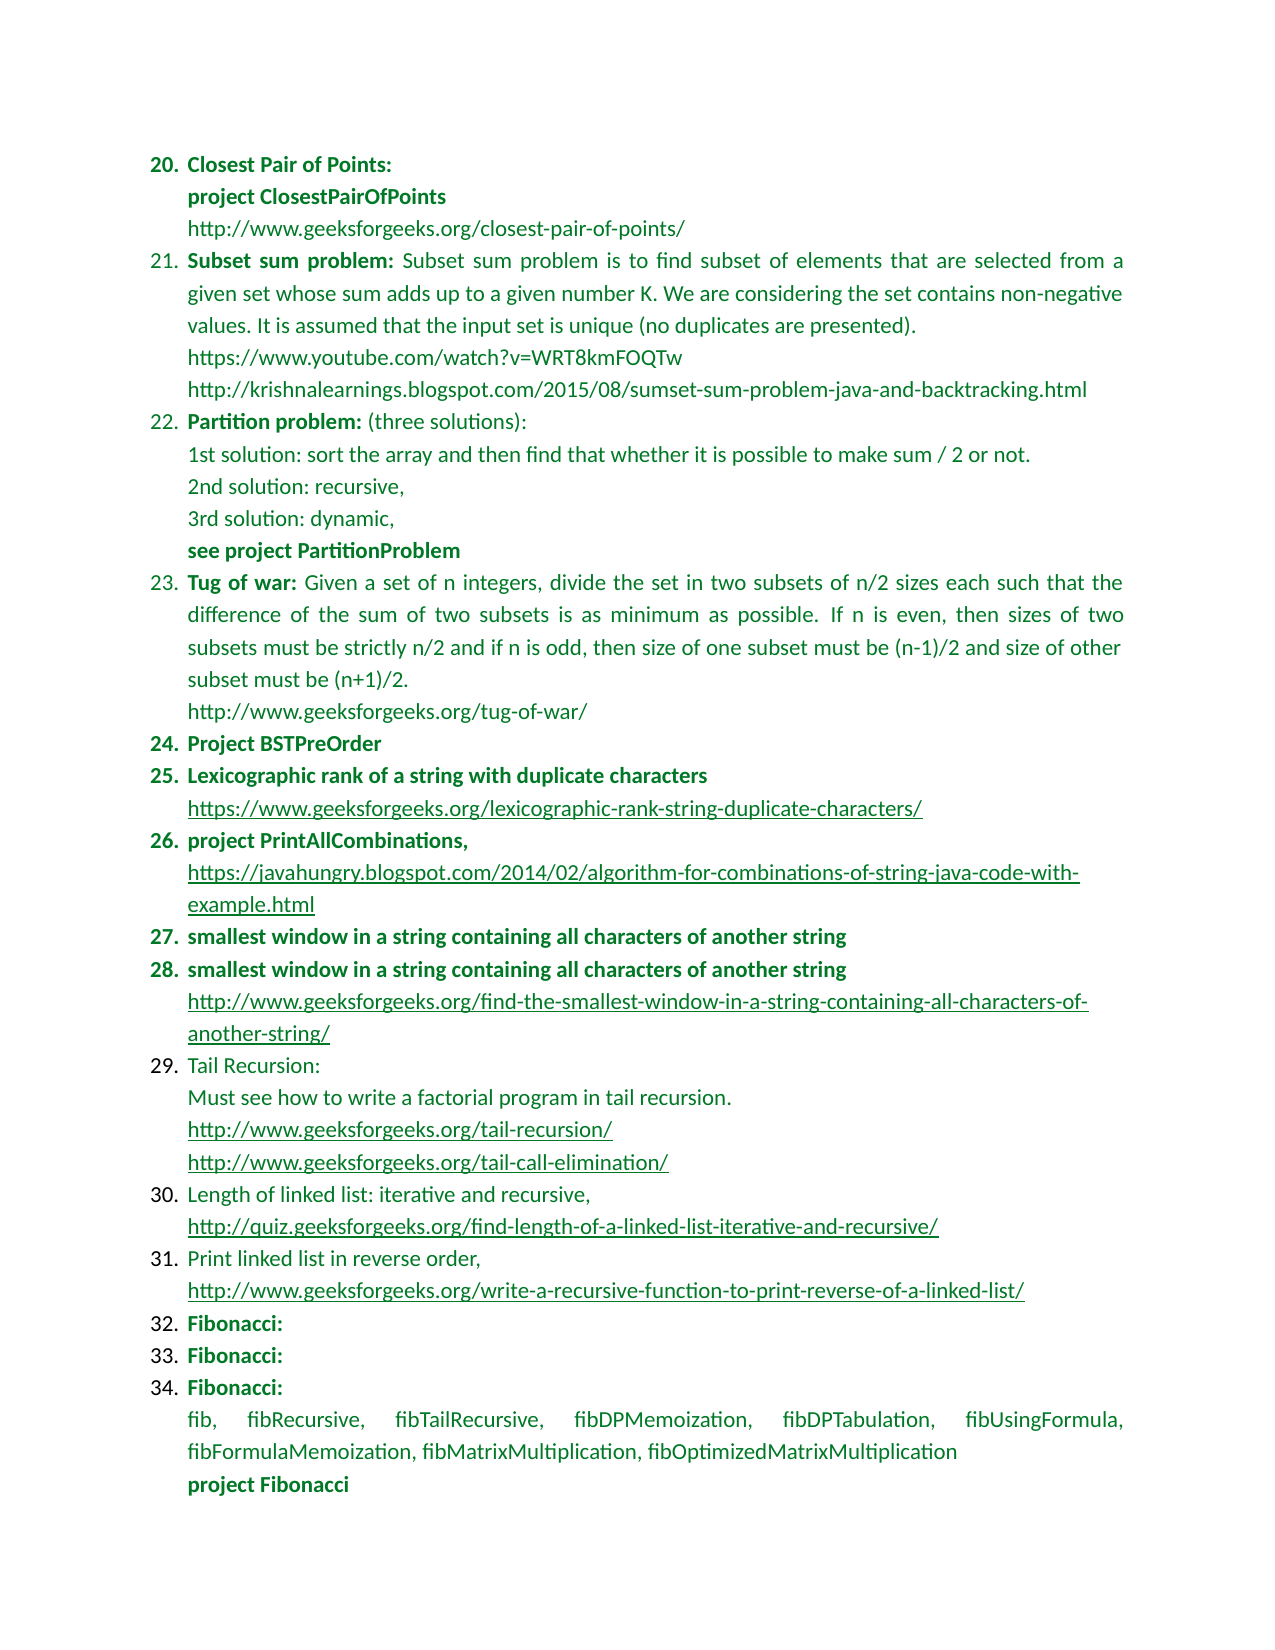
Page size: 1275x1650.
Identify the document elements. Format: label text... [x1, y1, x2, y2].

list 2nd solution: recursive, [150, 472, 1125, 500]
list Partition problem: (three solutions): [150, 407, 1125, 436]
list Fibonacci: [150, 1309, 1125, 1337]
list 3rd solution: dynamic, [150, 504, 1125, 532]
list Project BSTPreOrder [150, 729, 1125, 757]
list Closest Pair of Points: [150, 150, 1125, 178]
list Length of linked list: iterative and recursive, [150, 1180, 1125, 1208]
list Fibonacci: [150, 1341, 1125, 1369]
list http://quiz.geeksforgeeks.org/find-length-of-a-linked-list-iterative-and-recursive/ [150, 1212, 1125, 1240]
list 1st solution: sort the array and then find that whether it is possible to make sum / 2 or not. [150, 440, 1125, 468]
list https://www.geeksforgeeks.org/lexicographic-rank-string-duplicate-characters/ [150, 794, 1125, 822]
list Must see how to write a factorial program in tail recursion. [150, 1083, 1125, 1111]
list http://www.geeksforgeeks.org/find-the-smallest-window-in-a-string-containing-all-characters-of-another-string/ [150, 987, 1125, 1047]
list see project PartitionProblem [150, 536, 1125, 564]
list Fibonacci: [150, 1373, 1125, 1401]
list http://www.geeksforgeeks.org/tail-recursion/ [150, 1116, 1125, 1144]
list http://www.geeksforgeeks.org/closest-pair-of-points/ [150, 214, 1125, 242]
list Lexicographic rank of a string with duplicate characters [150, 762, 1125, 789]
list project ClosestPairOfPoints [150, 182, 1125, 210]
list Print linked list in reverse order, [150, 1244, 1125, 1272]
list https://www.youtube.com/watch?v=WRT8kmFOQTw [150, 343, 1125, 371]
list smallest window in a string containing all characters of another string [150, 922, 1125, 951]
list Tug of war: Given a set of n integers, divide the set in two subsets of n/2 sizes each such that the difference of the sum of two subsets is as minimum as possible. If n is even, then sizes of two subsets must be strictly n/2 and if n is odd, then size of one subset must be (n-1)/2 and size of other subset must be (n+1)/2. [150, 568, 1125, 693]
list https://javahungry.blogspot.com/2014/02/algorithm-for-combinations-of-string-java-code-with-example.html [150, 858, 1125, 918]
list http://www.geeksforgeeks.org/tail-call-elimination/ [150, 1148, 1125, 1176]
list http://www.geeksforgeeks.org/write-a-recursive-function-to-print-reverse-of-a-linked-list/ [150, 1277, 1125, 1304]
list smallest window in a string containing all characters of another string [150, 955, 1125, 983]
list project PrintAllCombinations, [150, 826, 1125, 854]
list Tail Recursion: [150, 1051, 1125, 1079]
list http://www.geeksforgeeks.org/tug-of-war/ [150, 697, 1125, 725]
list http://krishnalearnings.blogspot.com/2015/08/sumset-sum-problem-java-and-backtracking.html [150, 375, 1125, 403]
list fib, fibRecursive, fibTailRecursive, fibDPMemoization, fibDPTabulation, fibUsingFormula, fibFormulaMemoization, fibMatrixMultiplication, fibOptimizedMatrixMultiplication [150, 1405, 1125, 1466]
list Subset sum problem: Subset sum problem is to find subset of elements that are selected from a given set whose sum adds up to a given number K. We are considering the set contains non-negative values. It is assumed that the input set is unique (no duplicates are presented). [150, 247, 1125, 339]
list project Fibonacci [150, 1470, 1125, 1498]
